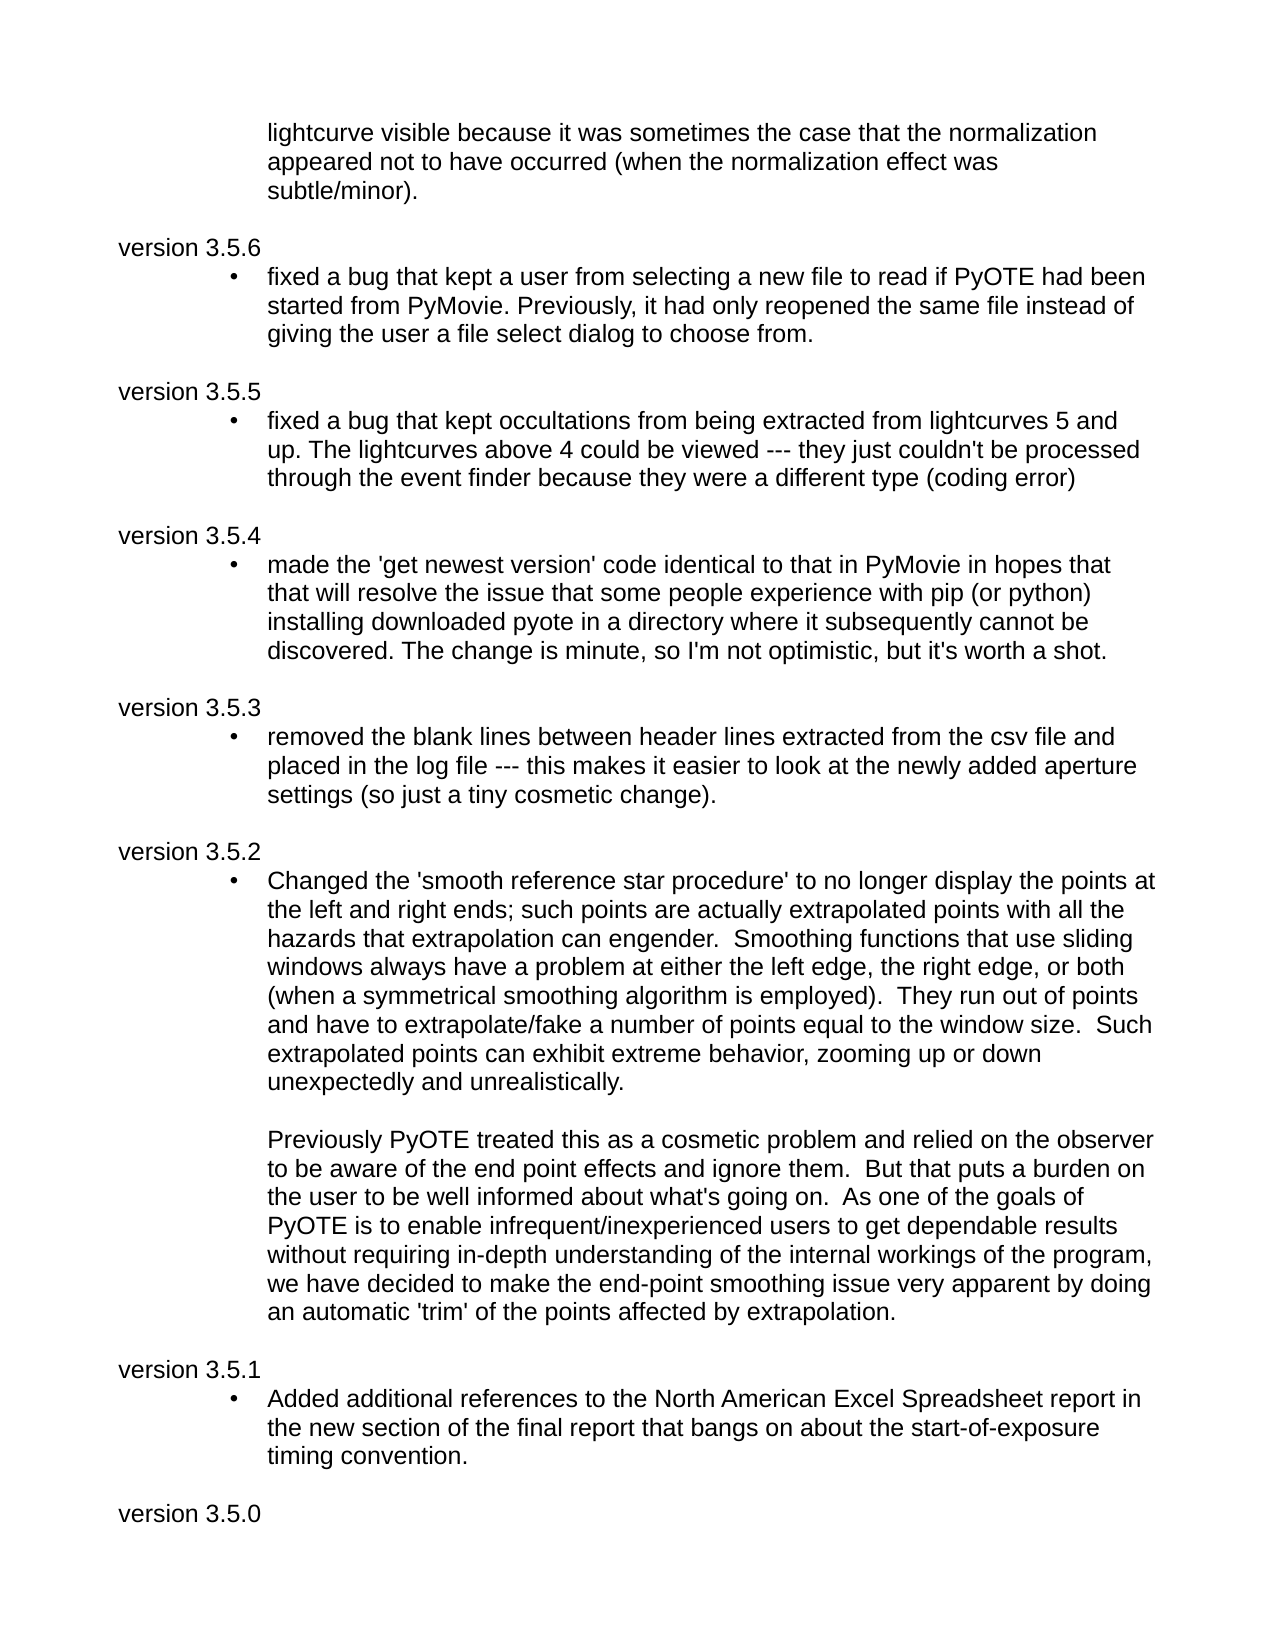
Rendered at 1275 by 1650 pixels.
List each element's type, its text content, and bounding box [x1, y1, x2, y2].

list Added additional references to the North American Excel Spreadsheet report in the new section of the final report that bangs on about the start-of-exposure timing convention. [229, 1384, 1157, 1499]
list fixed a bug that kept occultations from being extracted from lightcurves 5 and up. The lightcurves above 4 could be viewed --- they just couldn't be processed through the event finder because they were a different type (coding error) [229, 406, 1157, 521]
list removed the blank lines between header lines extracted from the csv file and placed in the log file --- this makes it easier to look at the newly added aperture settings (so just a tiny cosmetic change). [229, 722, 1157, 837]
text version 3.5.2 [118, 837, 1157, 866]
text version 3.5.0 [118, 1499, 1157, 1527]
list fixed a bug that kept a user from selecting a new file to read if PyOTE had been started from PyMovie. Previously, it had only reopened the same file instead of giving the user a file select dialog to choose from. [229, 262, 1157, 377]
text version 3.5.1 [118, 1355, 1157, 1384]
list lightcurve visible because it was sometimes the case that the normalization appeared not to have occurred (when the normalization effect was subtle/minor). [229, 118, 1157, 233]
text version 3.5.3 [118, 693, 1157, 722]
text version 3.5.6 [118, 233, 1157, 262]
list Changed the 'smooth reference star procedure' to no longer display the points at the left and right ends; such points are actually extrapolated points with all the hazards that extrapolation can engender. Smoothing functions that use sliding windows always have a problem at either the left edge, the right edge, or both (when a symmetrical smoothing algorithm is employed). They run out of points and have to extrapolate/fake a number of points equal to the window size. Such extrapolated points can exhibit extreme behavior, zooming up or down unexpectedly and unrealistically. Previously PyOTE treated this as a cosmetic problem and relied on the observer to be aware of the end point effects and ignore them. But that puts a burden on the user to be well informed about what's going on. As one of the goals of PyOTE is to enable infrequent/inexperienced users to get dependable results without requiring in-depth understanding of the internal workings of the program, we have decided to make the end-point smoothing issue very apparent by doing an automatic 'trim' of the points affected by extrapolation. [229, 866, 1157, 1355]
text version 3.5.5 [118, 377, 1157, 406]
text version 3.5.4 [118, 521, 1157, 549]
list made the 'get newest version' code identical to that in PyMovie in hopes that that will resolve the issue that some people experience with pip (or python) installing downloaded pyote in a directory where it subsequently cannot be discovered. The change is minute, so I'm not optimistic, but it's worth a shot. [229, 549, 1157, 693]
